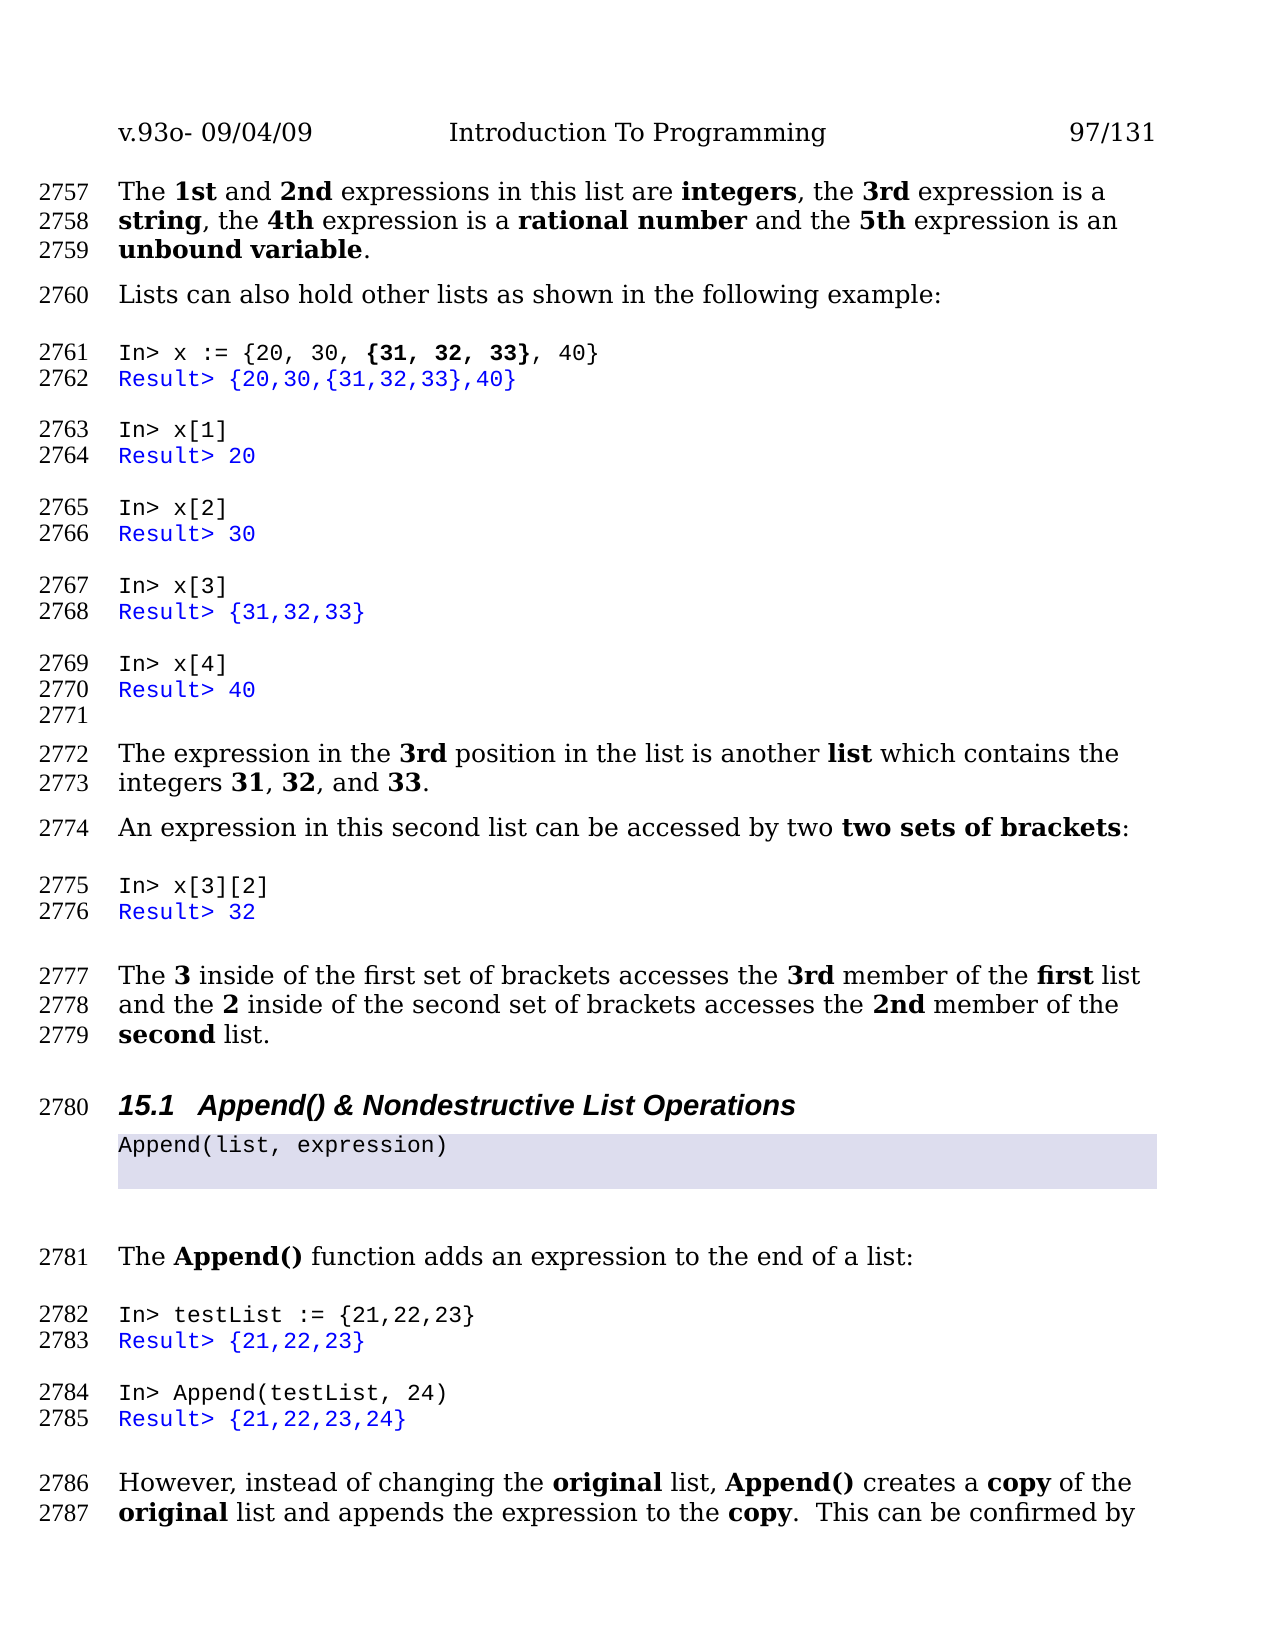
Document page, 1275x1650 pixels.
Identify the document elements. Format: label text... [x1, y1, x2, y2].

text Result> 20 [118, 445, 1157, 471]
text Result> {20,30,{31,32,33},40} [118, 367, 1157, 393]
text Result> {21,22,23} [118, 1329, 1157, 1355]
text In> x := {20, 30, {31, 32, 33}, 40} [118, 341, 1157, 367]
text The expression in the 3rd position in the list is another list which contains the integers 31, 32, and 33. [118, 739, 1157, 798]
text In> x[3][2] [118, 874, 1157, 900]
text Result> {31,32,33} [118, 600, 1157, 626]
text However, instead of changing the original list, Append() creates a copy of the original list and appends the expression to the copy. This can be confirmed by [118, 1468, 1157, 1527]
text The 3 inside of the first set of brackets accesses the 3rd member of the first list and the 2 inside of the second set of brackets accesses the 2nd member of the second list. [118, 961, 1157, 1049]
text Result> 30 [118, 523, 1157, 548]
subtitle Append() & Nondestructive List Operations [118, 1088, 1157, 1122]
text In> x[2] [118, 497, 1157, 523]
text In> x[1] [118, 419, 1157, 445]
text In> testList := {21,22,23} [118, 1303, 1157, 1329]
text The Append() function adds an expression to the end of a list: [118, 1242, 1157, 1272]
text The 1st and 2nd expressions in this list are integers, the 3rd expression is a string, the 4th expression is a rational number and the 5th expression is an unbound variable. [118, 177, 1157, 265]
text In> x[4] [118, 652, 1157, 678]
text Lists can also hold other lists as shown in the following example: [118, 280, 1157, 309]
text Result> 40 [118, 678, 1157, 704]
text Result> 32 [118, 900, 1157, 926]
text An expression in this second list can be accessed by two two sets of brackets: [118, 813, 1157, 842]
text In> Append(testList, 24) [118, 1381, 1157, 1407]
text Result> {21,22,23,24} [118, 1407, 1157, 1433]
table_header Append(list, expression) [118, 1134, 1157, 1189]
text In> x[3] [118, 574, 1157, 600]
